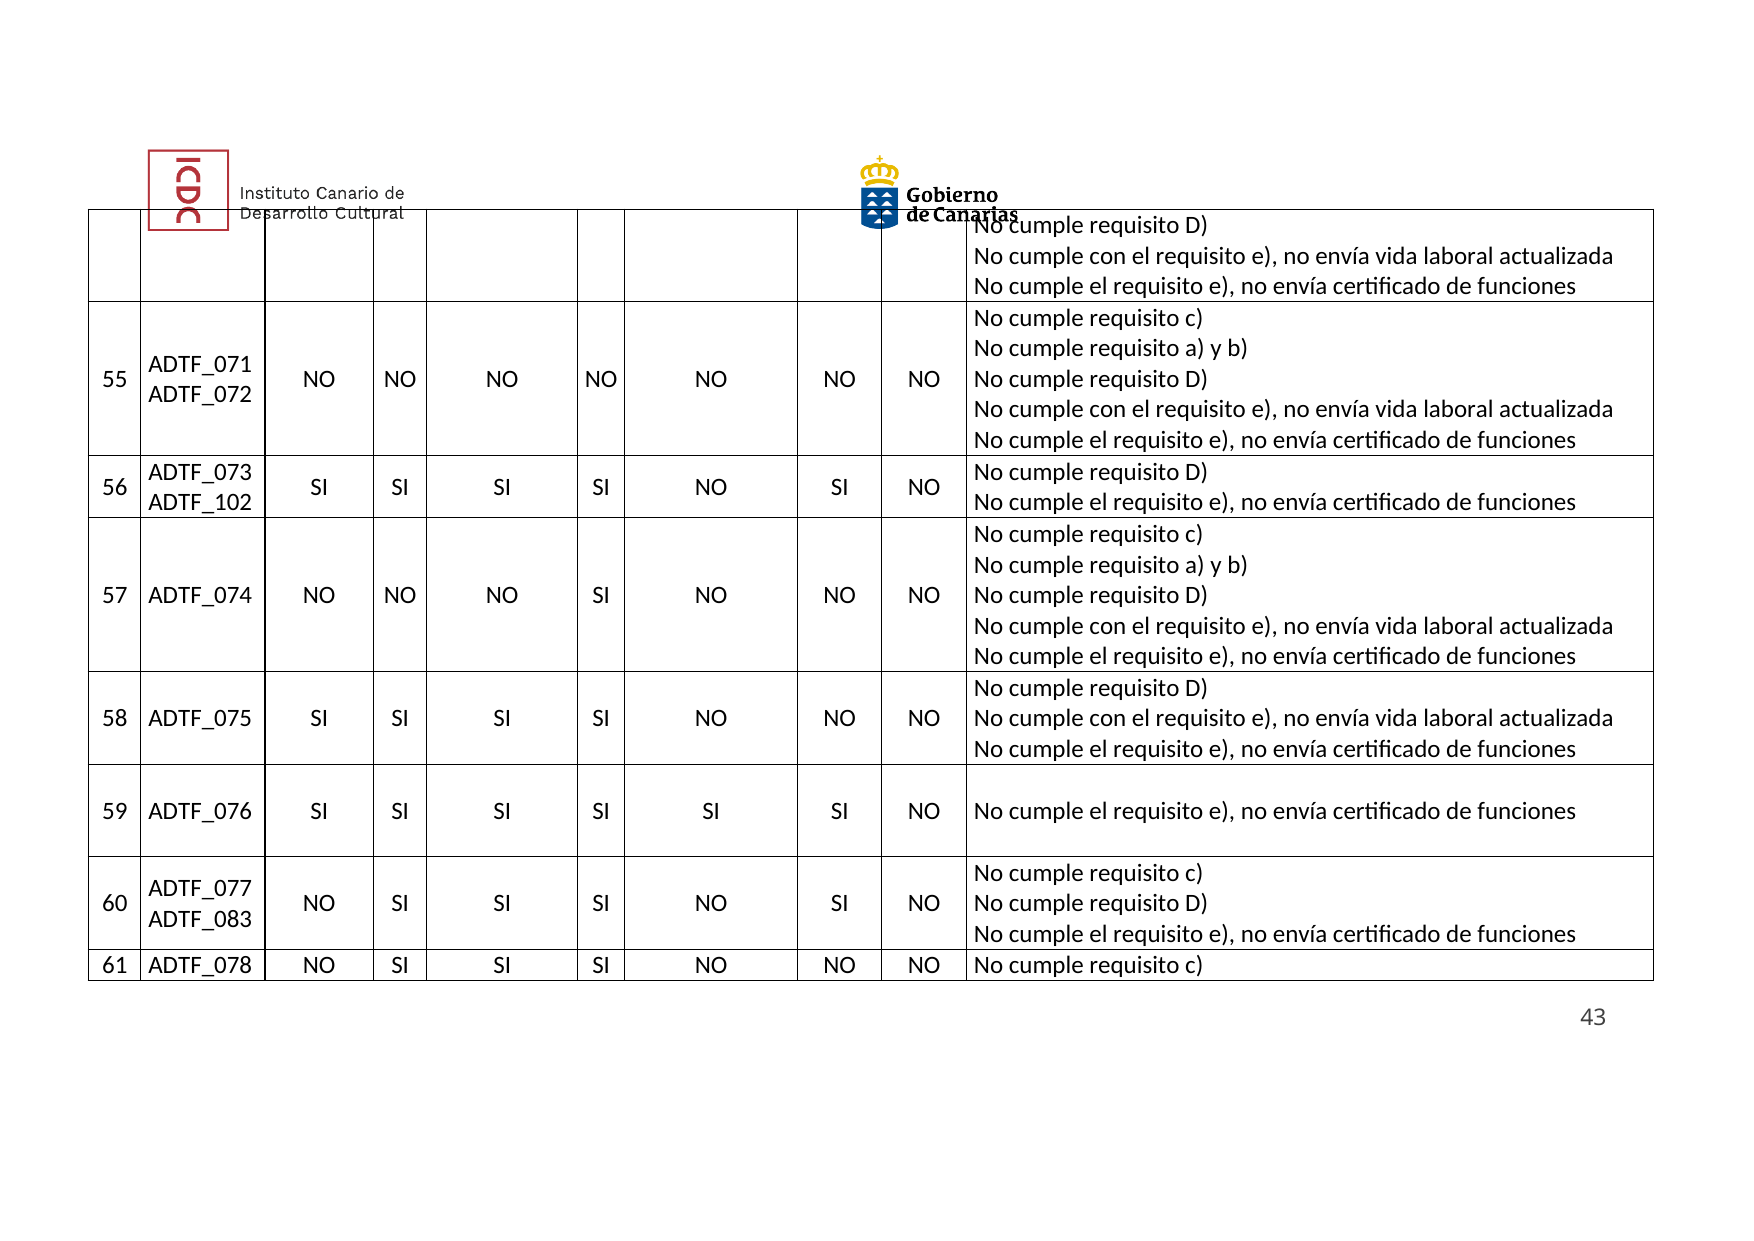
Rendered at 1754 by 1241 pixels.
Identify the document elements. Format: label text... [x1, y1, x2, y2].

table_cell SI [578, 518, 624, 671]
table_cell [578, 210, 624, 301]
table_cell NO [266, 518, 373, 671]
table_cell [266, 210, 373, 301]
table_cell No cumple requisito D) No cumple el requisito e), no envía certificado de funciones [967, 456, 1653, 517]
table_cell NO [625, 857, 797, 949]
table_cell SI [427, 456, 577, 517]
table_cell 61 [89, 950, 140, 980]
table_cell NO [882, 857, 966, 949]
table_cell No cumple requisito D) No cumple con el requisito e), no envía vida laboral actualizada No cumple el requisito e), no envía certificado de funciones [967, 672, 1653, 763]
table_cell SI [578, 857, 624, 949]
table_cell ADTF_073 ADTF_102 [141, 456, 264, 517]
table_cell ADTF_074 [141, 518, 264, 671]
table_cell SI [798, 857, 881, 949]
table_cell SI [798, 456, 881, 517]
table_cell 58 [89, 672, 140, 763]
table_cell NO [882, 456, 966, 517]
table_cell NO [266, 950, 373, 980]
table_cell 56 [89, 456, 140, 517]
table_cell No cumple requisito c) No cumple requisito D) No cumple el requisito e), no envía certificado de funciones [967, 857, 1653, 949]
table_cell SI [374, 765, 426, 856]
table_cell NO [882, 518, 966, 671]
table_cell ADTF_075 [141, 672, 264, 763]
table_cell 59 [89, 765, 140, 856]
table_cell NO [882, 302, 966, 455]
table_cell NO [578, 302, 624, 455]
table_cell NO [798, 950, 881, 980]
table_cell NO [882, 765, 966, 856]
table_cell SI [374, 672, 426, 763]
table_cell NO [427, 518, 577, 671]
table_cell NO [625, 456, 797, 517]
table_cell NO [625, 672, 797, 763]
table_cell SI [798, 765, 881, 856]
table_cell SI [374, 950, 426, 980]
table_cell SI [427, 950, 577, 980]
table_cell No cumple requisito c) [967, 950, 1653, 980]
table_cell SI [578, 950, 624, 980]
table_cell ADTF_071 ADTF_072 [141, 302, 264, 455]
table_cell 57 [89, 518, 140, 671]
table_cell 60 [89, 857, 140, 949]
table_cell NO [374, 518, 426, 671]
table_cell NO [798, 672, 881, 763]
table_cell [882, 210, 966, 301]
table_cell 55 [89, 302, 140, 455]
table_cell No cumple requisito c) No cumple requisito a) y b) No cumple requisito D) No cumple con el requisito e), no envía vida laboral actualizada No cumple el requisito e), no envía certificado de funciones [967, 302, 1653, 455]
table_cell SI [427, 672, 577, 763]
table_cell ADTF_077 ADTF_083 [141, 857, 264, 949]
table_cell SI [374, 857, 426, 949]
table_cell NO [625, 302, 797, 455]
table_cell NO [266, 302, 373, 455]
table_cell SI [625, 765, 797, 856]
table_cell No cumple el requisito e), no envía certificado de funciones [967, 765, 1653, 856]
table_cell [798, 210, 881, 301]
table_cell No cumple requisito c) No cumple requisito a) y b) No cumple requisito D) No cumple con el requisito e), no envía vida laboral actualizada No cumple el requisito e), no envía certificado de funciones [967, 518, 1653, 671]
table_cell ADTF_078 [141, 950, 264, 980]
table_cell NO [427, 302, 577, 455]
table_cell NO [625, 950, 797, 980]
table_cell [427, 210, 577, 301]
table_cell SI [266, 456, 373, 517]
table_cell SI [266, 765, 373, 856]
table_cell ADTF_076 [141, 765, 264, 856]
table_cell NO [374, 302, 426, 455]
table_cell NO [882, 672, 966, 763]
table_cell NO [798, 302, 881, 455]
table_cell SI [266, 672, 373, 763]
table_cell SI [578, 672, 624, 763]
table_cell NO [882, 950, 966, 980]
table_cell [89, 210, 140, 301]
table_cell No cumple requisito D) No cumple con el requisito e), no envía vida laboral actualizada No cumple el requisito e), no envía certificado de funciones [967, 210, 1653, 301]
table_cell [625, 210, 797, 301]
table_cell SI [427, 765, 577, 856]
table_cell [141, 210, 264, 301]
table_cell SI [427, 857, 577, 949]
table_cell [374, 210, 426, 301]
table_cell NO [266, 857, 373, 949]
table_cell NO [625, 518, 797, 671]
table_cell SI [578, 456, 624, 517]
table_cell NO [798, 518, 881, 671]
table_cell SI [374, 456, 426, 517]
table_cell SI [578, 765, 624, 856]
